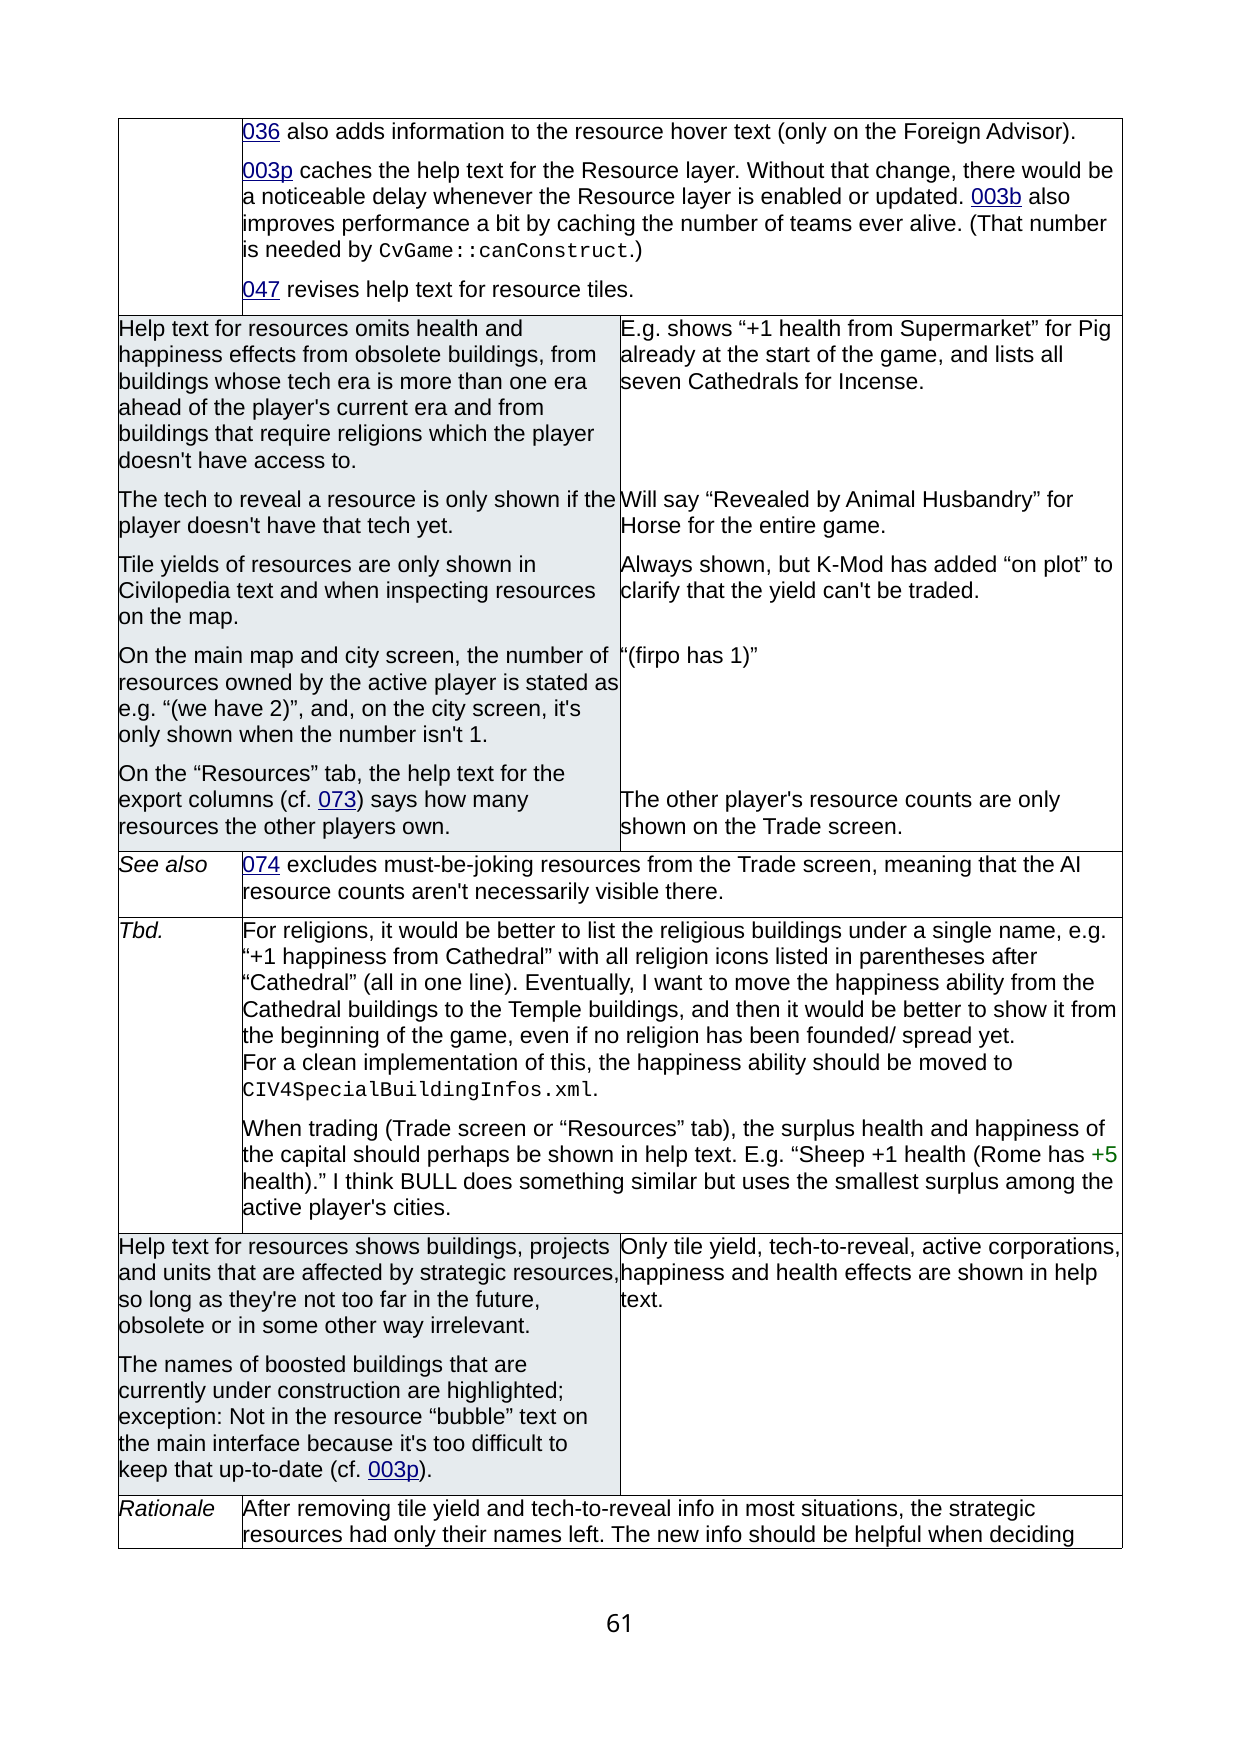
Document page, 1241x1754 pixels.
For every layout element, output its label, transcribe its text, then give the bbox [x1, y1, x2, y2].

table_cell After removing tile yield and tech-to-reveal info in most situations, the strategic resources had only their names left. The new info should be helpful when deciding [243, 1496, 1122, 1548]
table_cell Help text for resources omits health and happiness effects from obsolete buildings, from buildings whose tech era is more than one era ahead of the player's current era and from buildings that require religions which the player doesn't have access to. The tech to reveal a resource is only shown if the player doesn't have that tech yet. Tile yields of resources are only shown in Civilopedia text and when inspecting resources on the map. On the main map and city screen, the number of resources owned by the active player is stated as e.g. “(we have 2)”, and, on the city screen, it's only shown when the number isn't 1. On the “Resources” tab, the help text for the export columns (cf. 073) says how many resources the other players own. [119, 316, 620, 851]
table_cell Only tile yield, tech-to-reveal, active corporations, happiness and health effects are shown in help text. [621, 1234, 1122, 1495]
table_cell [119, 119, 242, 315]
table_cell See also [119, 852, 242, 917]
table_cell Rationale [119, 1496, 242, 1548]
table_cell Help text for resources shows buildings, projects and units that are affected by strategic resources, so long as they're not too far in the future, obsolete or in some other way irrelevant. The names of boosted buildings that are currently under construction are highlighted; exception: Not in the resource “bubble” text on the main interface because it's too difficult to keep that up-to-date (cf. 003p). [119, 1234, 620, 1495]
table_cell 074 excludes must-be-joking resources from the Trade screen, meaning that the AI resource counts aren't necessarily visible there. [243, 852, 1122, 917]
table_cell 036 also adds information to the resource hover text (only on the Foreign Advisor). 003p caches the help text for the Resource layer. Without that change, there would be a noticeable delay whenever the Resource layer is enabled or updated. 003b also improves performance a bit by caching the number of teams ever alive. (That number is needed by CvGame::canConstruct.) 047 revises help text for resource tiles. [243, 119, 1122, 315]
table_cell Tbd. [119, 918, 242, 1233]
table_cell E.g. shows “+1 health from Supermarket” for Pig already at the start of the game, and lists all seven Cathedrals for Incense. Will say “Revealed by Animal Husbandry” for Horse for the entire game. Always shown, but K-Mod has added “on plot” to clarify that the yield can't be traded. “(firpo has 1)” The other player's resource counts are only shown on the Trade screen. [621, 316, 1122, 851]
table_cell For religions, it would be better to list the religious buildings under a single name, e.g. “+1 happiness from Cathedral” with all religion icons listed in parentheses after “Cathedral” (all in one line). Eventually, I want to move the happiness ability from the Cathedral buildings to the Temple buildings, and then it would be better to show it from the beginning of the game, even if no religion has been founded/ spread yet. For a clean implementation of this, the happiness ability should be moved to CIV4SpecialBuildingInfos.xml. When trading (Trade screen or “Resources” tab), the surplus health and happiness of the capital should perhaps be shown in help text. E.g. “Sheep +1 health (Rome has +5 health).” I think BULL does something similar but uses the smallest surplus among the active player's cities. [243, 918, 1122, 1233]
